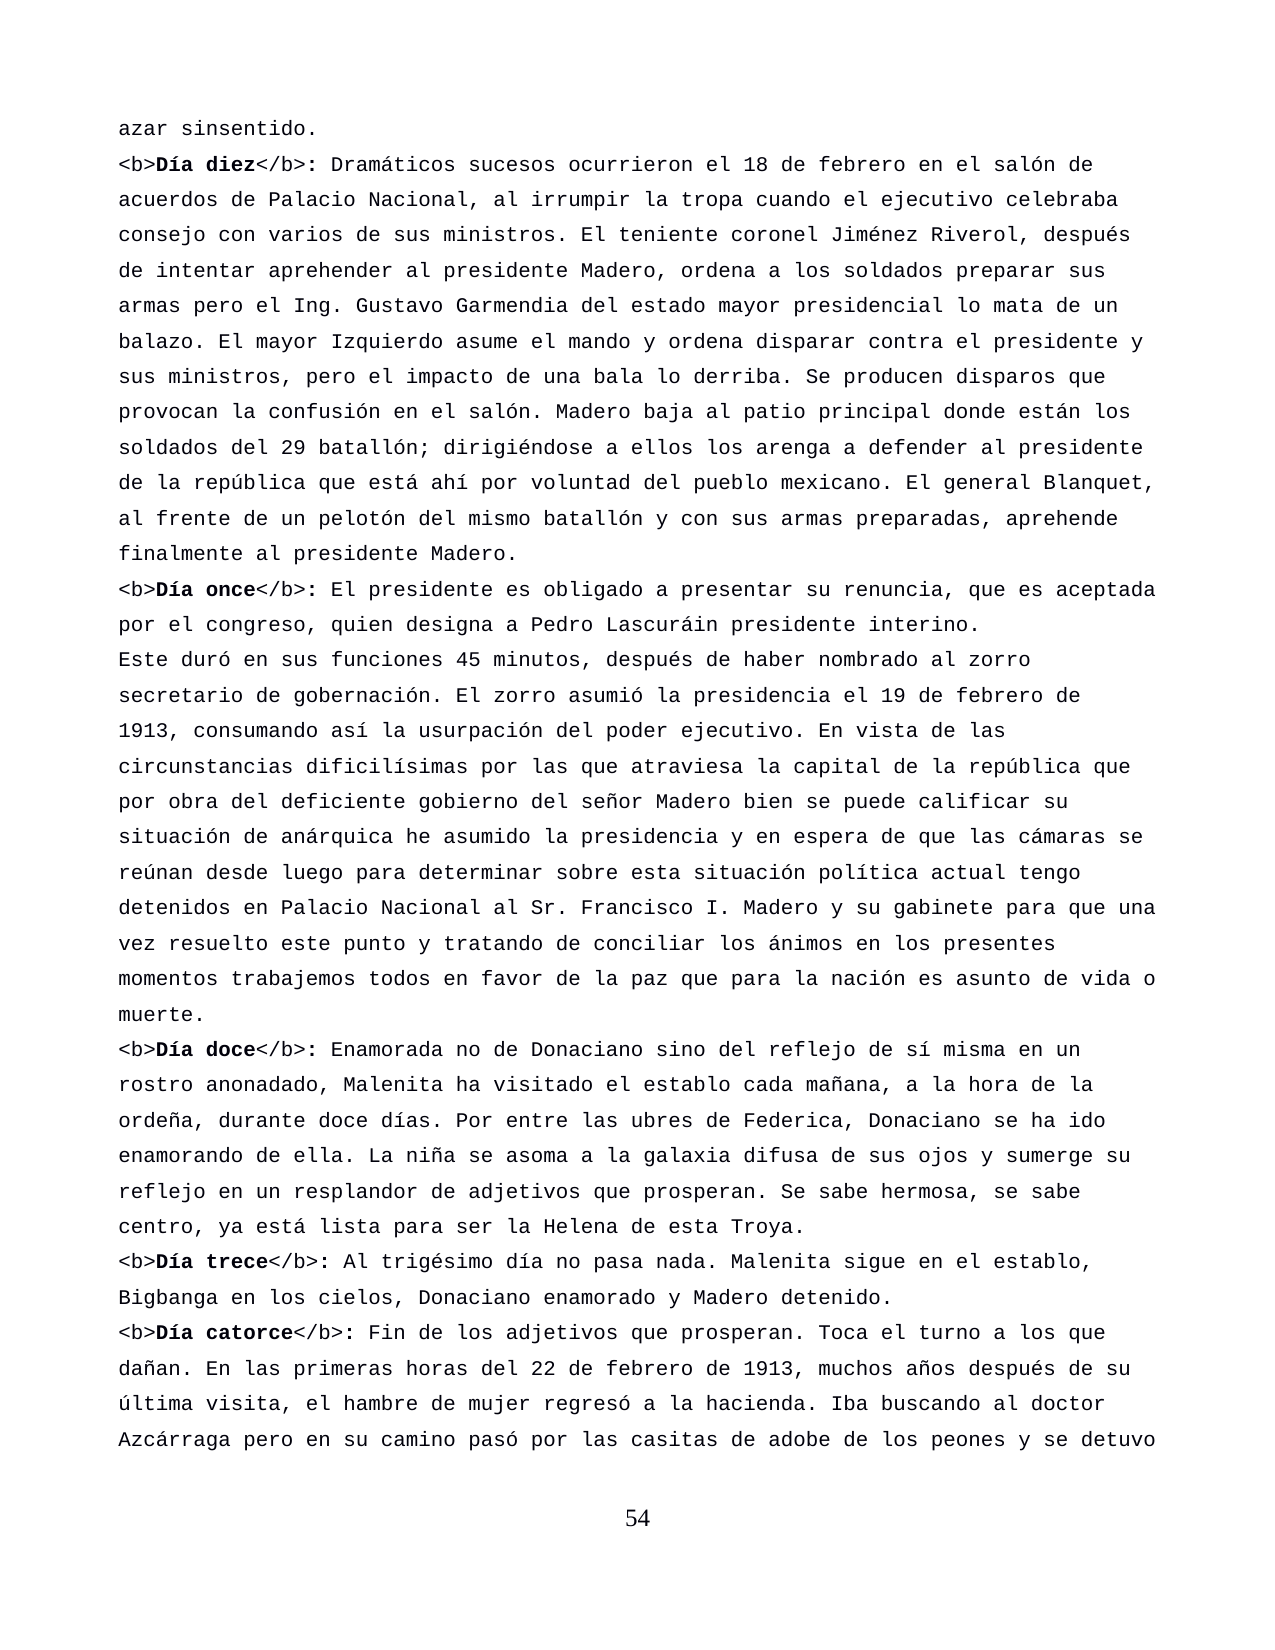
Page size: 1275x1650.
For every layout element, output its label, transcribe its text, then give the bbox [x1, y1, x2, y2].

text <b>Día doce</b>: Enamorada no de Donaciano sino del reflejo de sí misma en un rostro anonadado, Malenita ha visitado el establo cada mañana, a la hora de la ordeña, durante doce días. Por entre las ubres de Federica, Donaciano se ha ido enamorando de ella. La niña se asoma a la galaxia difusa de sus ojos y sumerge su reflejo en un resplandor de adjetivos que prosperan. Se sabe hermosa, se sabe centro, ya está lista para ser la Helena de esta Troya. [118, 1039, 1157, 1240]
text <b>Día trece</b>: Al trigésimo día no pasa nada. Malenita sigue en el establo, Bigbanga en los cielos, Donaciano enamorado y Madero detenido. [118, 1251, 1157, 1311]
text <b>Día diez</b>: Dramáticos sucesos ocurrieron el 18 de febrero en el salón de acuerdos de Palacio Nacional, al irrumpir la tropa cuando el ejecutivo celebraba consejo con varios de sus ministros. El teniente coronel Jiménez Riverol, después de intentar aprehender al presidente Madero, ordena a los soldados preparar sus armas pero el Ing. Gustavo Garmendia del estado mayor presidencial lo mata de un balazo. El mayor Izquierdo asume el mando y ordena disparar contra el presidente y sus ministros, pero el impacto de una bala lo derriba. Se producen disparos que provocan la confusión en el salón. Madero baja al patio principal donde están los soldados del 29 batallón; dirigiéndose a ellos los arenga a defender al presidente de la república que está ahí por voluntad del pueblo mexicano. El general Blanquet, al frente de un pelotón del mismo batallón y con sus armas preparadas, aprehende finalmente al presidente Madero. [118, 153, 1157, 567]
text <b>Día once</b>: El presidente es obligado a presentar su renuncia, que es aceptada por el congreso, quien designa a Pedro Lascuráin presidente interino. [118, 578, 1157, 638]
text azar sinsentido. [118, 118, 1157, 142]
text <b>Día catorce</b>: Fin de los adjetivos que prosperan. Toca el turno a los que dañan. En las primeras horas del 22 de febrero de 1913, muchos años después de su última visita, el hambre de mujer regresó a la hacienda. Iba buscando al doctor Azcárraga pero en su camino pasó por las casitas de adobe de los peones y se detuvo [118, 1322, 1157, 1452]
text 1913, consumando así la usurpación del poder ejecutivo. En vista de las circunstancias dificilísimas por las que atraviesa la capital de la república que por obra del deficiente gobierno del señor Madero bien se puede calificar su situación de anárquica he asumido la presidencia y en espera de que las cámaras se reúnan desde luego para determinar sobre esta situación política actual tengo detenidos en Palacio Nacional al Sr. Francisco I. Madero y su gabinete para que una vez resuelto este punto y tratando de conciliar los ánimos en los presentes momentos trabajemos todos en favor de la paz que para la nación es asunto de vida o muerte. [118, 720, 1157, 1027]
text Este duró en sus funciones 45 minutos, después de haber nombrado al zorro secretario de gobernación. El zorro asumió la presidencia el 19 de febrero de [118, 649, 1157, 708]
